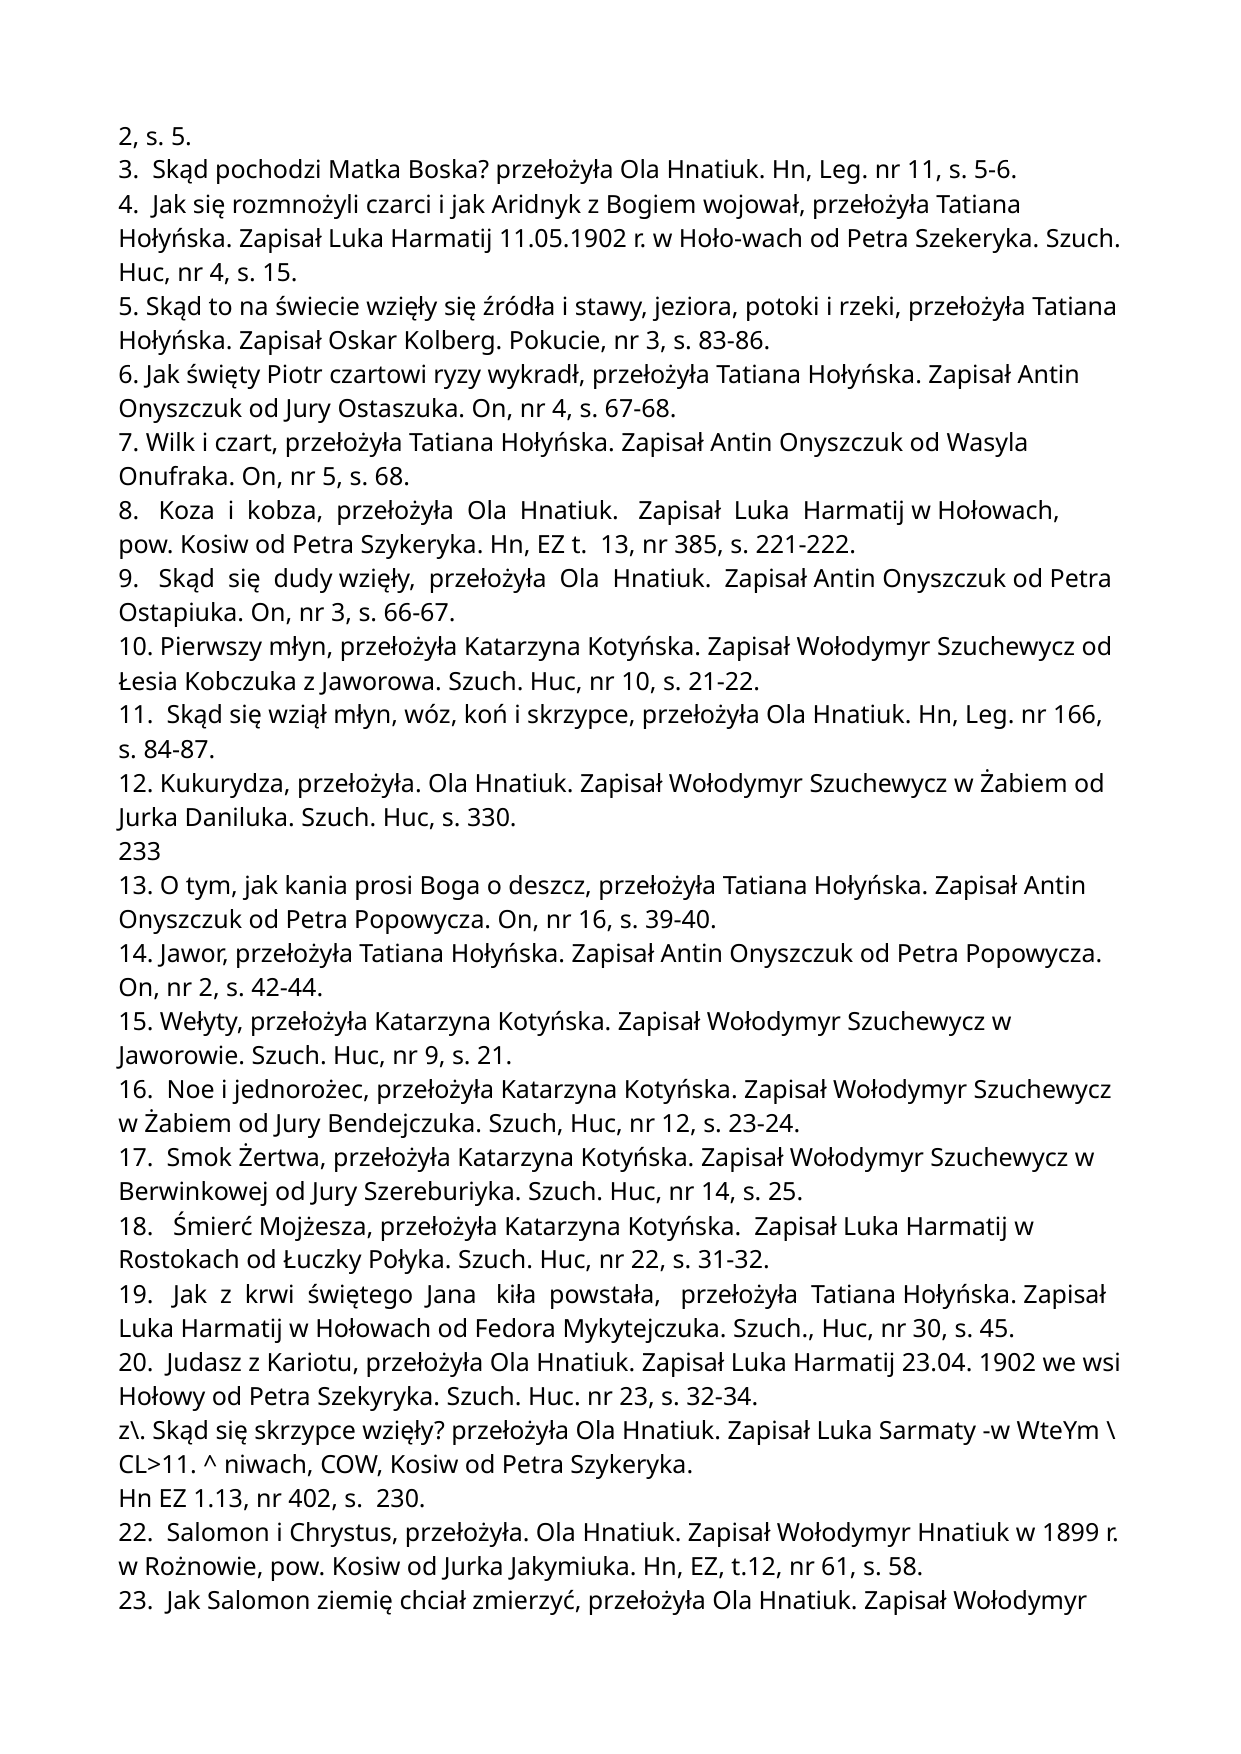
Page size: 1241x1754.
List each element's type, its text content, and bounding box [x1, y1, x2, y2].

text 22. Salomon i Chrystus, przełożyła. Ola Hnatiuk. Zapisał Wołodymyr Hnatiuk w 1899 r. w Rożnowie, pow. Kosiw od Jurka Jakymiuka. Hn, EZ, t.12, nr 61, s. 58. [118, 1515, 1122, 1583]
text 233 [118, 833, 1122, 867]
text 19. Jak z krwi świętego Jana kiła powstała, przełożyła Tatiana Hołyńska. Zapisał Luka Harmatij w Hołowach od Fedora Mykytejczuka. Szuch., Huc, nr 30, s. 45. [118, 1276, 1122, 1344]
text 11. Skąd się wziął młyn, wóz, koń i skrzypce, przełożyła Ola Hnatiuk. Hn, Leg. nr 166, s. 84-87. [118, 697, 1122, 765]
text 4. Jak się rozmnożyli czarci i jak Aridnyk z Bogiem wojował, przełożyła Tatiana Hołyńska. Zapisał Luka Harmatij 11.05.1902 r. w Hoło-wach od Petra Szekeryka. Szuch. Huc, nr 4, s. 15. [118, 186, 1122, 288]
text Hn EZ 1.13, nr 402, s. 230. [118, 1481, 1122, 1515]
text 8. Koza i kobza, przełożyła Ola Hnatiuk. Zapisał Luka Harmatij w Hołowach, pow. Kosiw od Petra Szykeryka. Hn, EZ t. 13, nr 385, s. 221-222. [118, 493, 1122, 561]
text 17. Smok Żertwa, przełożyła Katarzyna Kotyńska. Zapisał Wołodymyr Szuchewycz w Berwinkowej od Jury Szereburiyka. Szuch. Huc, nr 14, s. 25. [118, 1140, 1122, 1208]
text 6. Jak święty Piotr czartowi ryzy wykradł, przełożyła Tatiana Hołyńska. Zapisał Antin Onyszczuk od Jury Ostaszuka. On, nr 4, s. 67-68. [118, 357, 1122, 425]
text 9. Skąd się dudy wzięły, przełożyła Ola Hnatiuk. Zapisał Antin Onyszczuk od Petra Ostapiuka. On, nr 3, s. 66-67. [118, 561, 1122, 629]
text 7. Wilk i czart, przełożyła Tatiana Hołyńska. Zapisał Antin Onyszczuk od Wasyla Onufraka. On, nr 5, s. 68. [118, 425, 1122, 493]
text 12. Kukurydza, przełożyła. Ola Hnatiuk. Zapisał Wołodymyr Szuchewycz w Żabiem od Jurka Daniluka. Szuch. Huc, s. 330. [118, 765, 1122, 833]
text 3. Skąd pochodzi Matka Boska? przełożyła Ola Hnatiuk. Hn, Leg. nr 11, s. 5-6. [118, 152, 1122, 186]
text 14. Jawor, przełożyła Tatiana Hołyńska. Zapisał Antin Onyszczuk od Petra Popowycza. On, nr 2, s. 42-44. [118, 936, 1122, 1004]
text 2, s. 5. [118, 118, 1122, 152]
text 23. Jak Salomon ziemię chciał zmierzyć, przełożyła Ola Hnatiuk. Zapisał Wołodymyr [118, 1583, 1122, 1617]
text 20. Judasz z Kariotu, przełożyła Ola Hnatiuk. Zapisał Luka Harmatij 23.04. 1902 we wsi Hołowy od Petra Szekyryka. Szuch. Huc. nr 23, s. 32-34. [118, 1344, 1122, 1412]
text 13. O tym, jak kania prosi Boga o deszcz, przełożyła Tatiana Hołyńska. Zapisał Antin Onyszczuk od Petra Popowycza. On, nr 16, s. 39-40. [118, 867, 1122, 936]
text 15. Wełyty, przełożyła Katarzyna Kotyńska. Zapisał Wołodymyr Szuchewycz w Jaworowie. Szuch. Huc, nr 9, s. 21. [118, 1004, 1122, 1072]
text z\. Skąd się skrzypce wzięły? przełożyła Ola Hnatiuk. Zapisał Luka Sarmaty -w WteYm \CL>11. ^ niwach, COW, Kosiw od Petra Szykeryka. [118, 1412, 1122, 1481]
text 10. Pierwszy młyn, przełożyła Katarzyna Kotyńska. Zapisał Wołodymyr Szuchewycz od Łesia Kobczuka z Jaworowa. Szuch. Huc, nr 10, s. 21-22. [118, 629, 1122, 697]
text 16. Noe i jednorożec, przełożyła Katarzyna Kotyńska. Zapisał Wołodymyr Szuchewycz w Żabiem od Jury Bendejczuka. Szuch, Huc, nr 12, s. 23-24. [118, 1072, 1122, 1140]
text 18. Śmierć Mojżesza, przełożyła Katarzyna Kotyńska. Zapisał Luka Harmatij w Rostokach od Łuczky Połyka. Szuch. Huc, nr 22, s. 31-32. [118, 1208, 1122, 1276]
text 5. Skąd to na świecie wzięły się źródła i stawy, jeziora, potoki i rzeki, przełożyła Tatiana Hołyńska. Zapisał Oskar Kolberg. Pokucie, nr 3, s. 83-86. [118, 288, 1122, 357]
